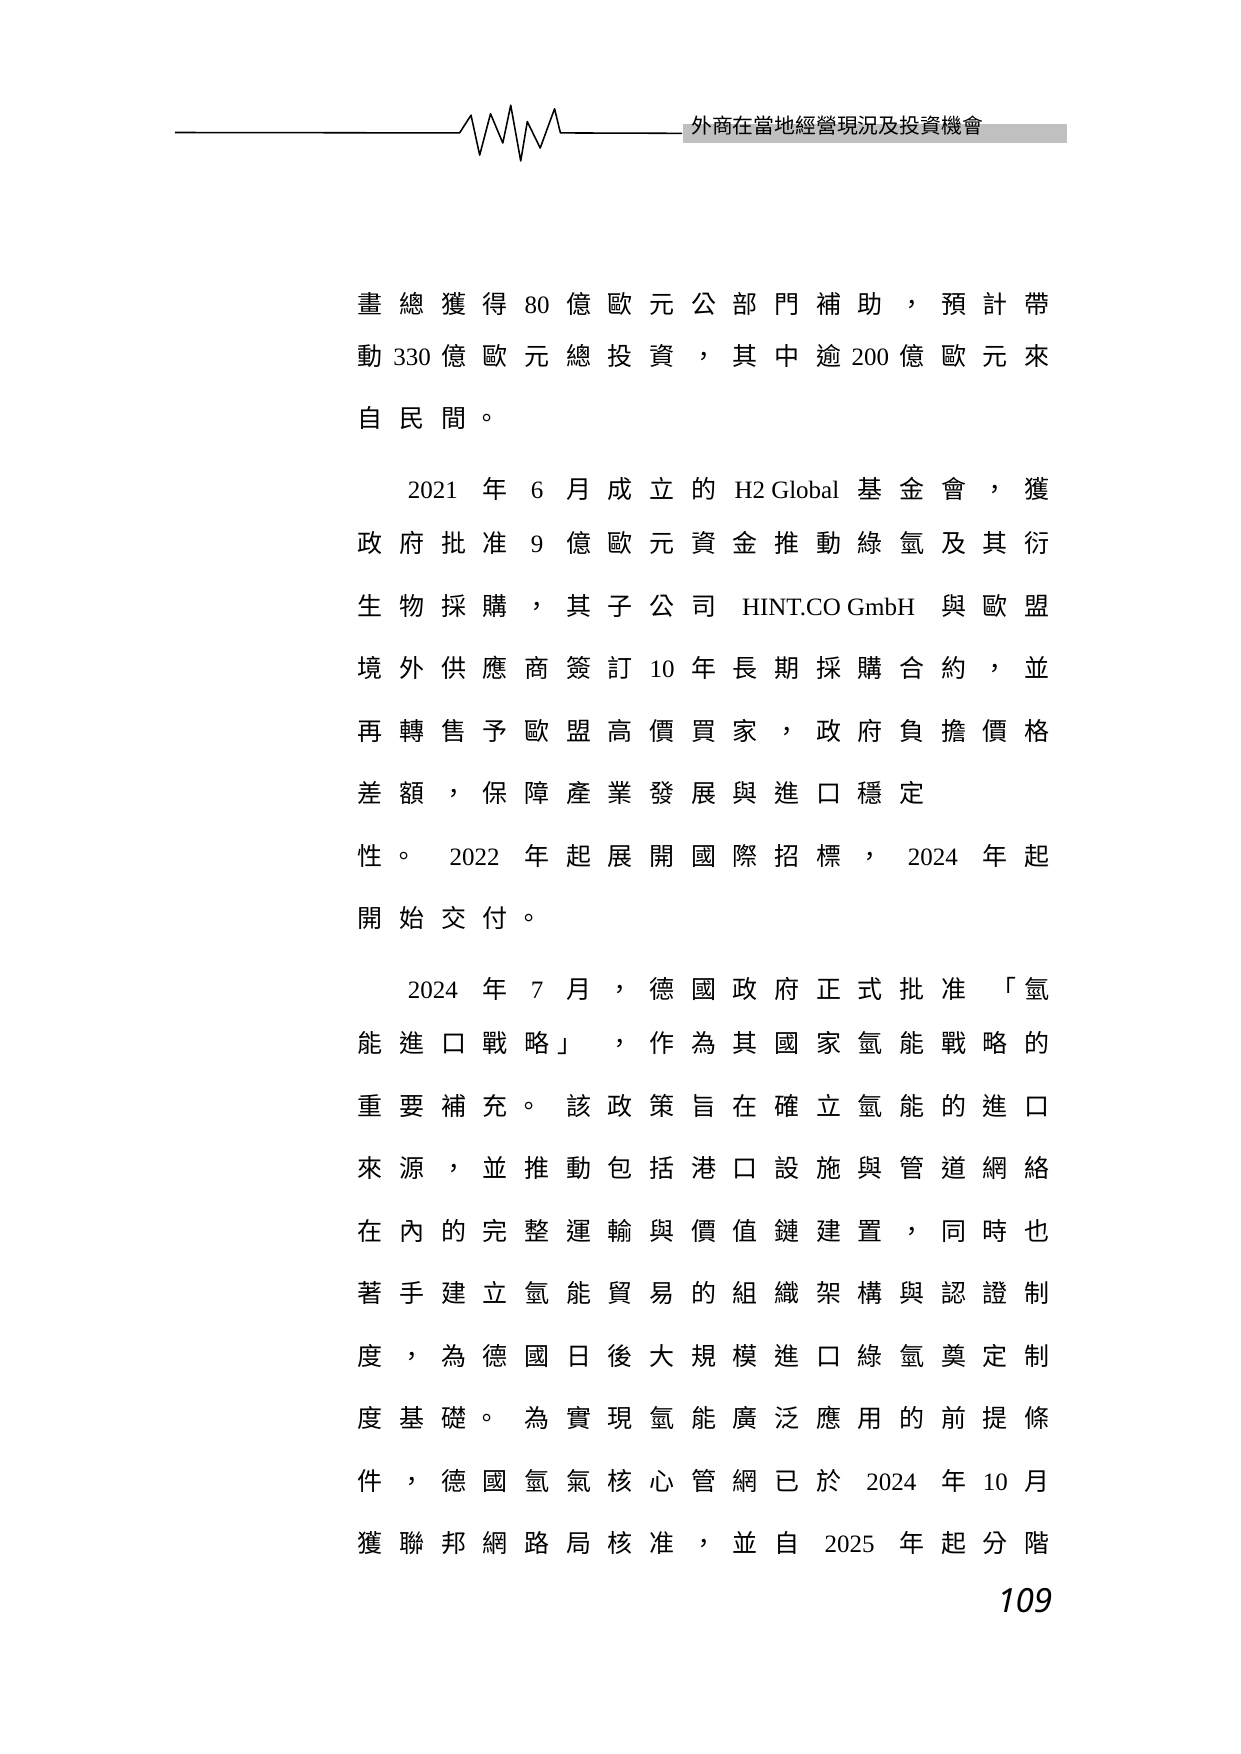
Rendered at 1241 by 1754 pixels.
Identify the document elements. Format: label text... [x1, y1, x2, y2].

text 2024年7月，德國政府正式批准「氫能進口戰略」，作為其國家氫能戰略的重要補充。該政策旨在確立氫能的進口來源，並推動包括港口設施與管道網絡在內的完整運輸與價值鏈建置，同時也著手建立氫能貿易的組織架構與認證制度，為德國日後大規模進口綠氫奠定制度基礎。為實現氫能廣泛應用的前提條件，德國氫氣核心管網已於2024年10月獲聯邦網路局核准，並自2025年起分階 [330, 938, 1058, 1563]
text 2021年6月成立的H2 Global基金會，獲政府批准9億歐元資金推動綠氫及其衍生物採購，其子公司HINT.CO GmbH與歐盟境外供應商簽訂10年長期採購合約，並再轉售予歐盟高價買家，政府負擔價格差額，保障產業發展與進口穩定性。2022年起展開國際招標，2024年起開始交付。 [330, 438, 1058, 938]
text 畫總獲得80億歐元公部門補助，預計帶動330億歐元總投資，其中逾200億歐元來自民間。 [330, 250, 1058, 438]
